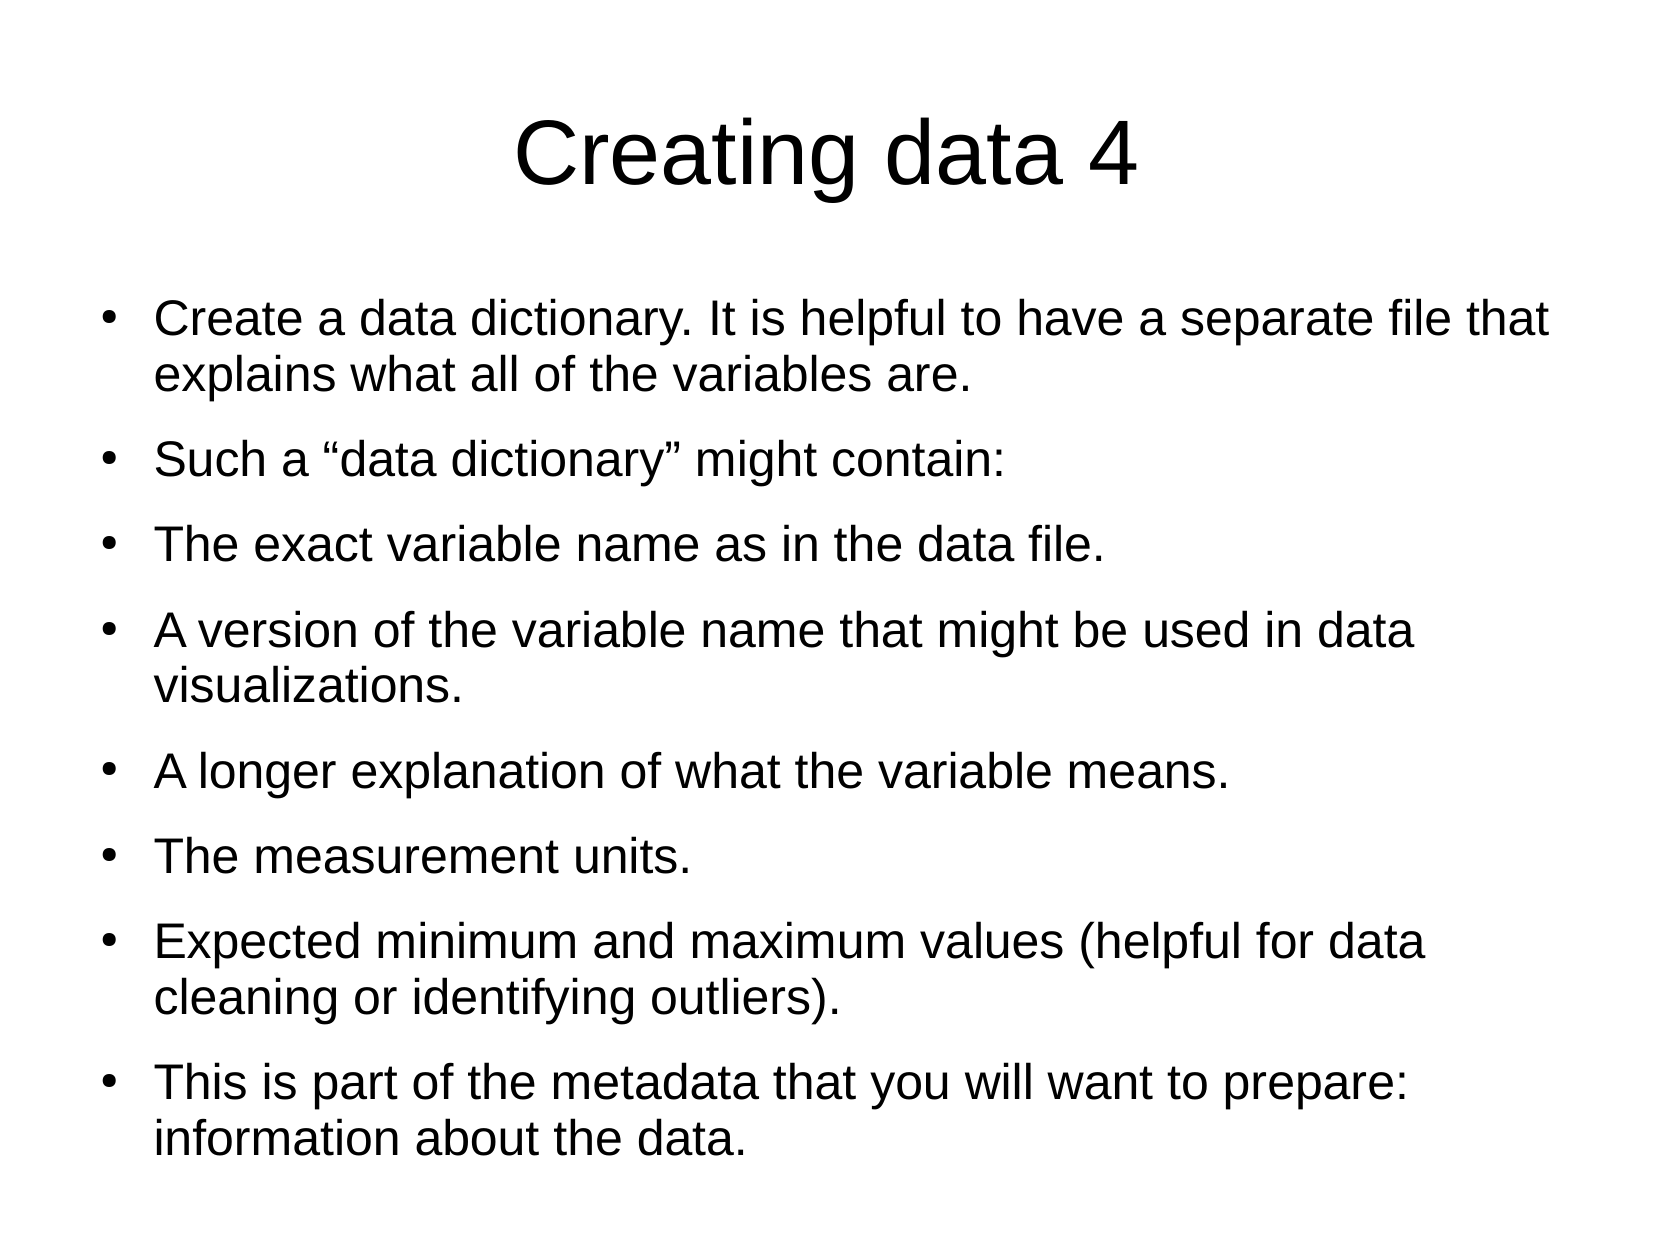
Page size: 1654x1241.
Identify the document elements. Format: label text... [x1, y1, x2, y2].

list Create a data dictionary. It is helpful to have a separate file that explains what all of the variables are. Such a “data dictionary” might contain: The exact variable name as in the data file. A version of the variable name that might be used in data visualizations. A longer explanation of what the variable means. The measurement units. Expected minimum and maximum values (helpful for data cleaning or identifying outliers). This is part of the metadata that you will want to prepare: information about the data. [82, 290, 1571, 1109]
title Creating data 4 [82, 49, 1571, 257]
